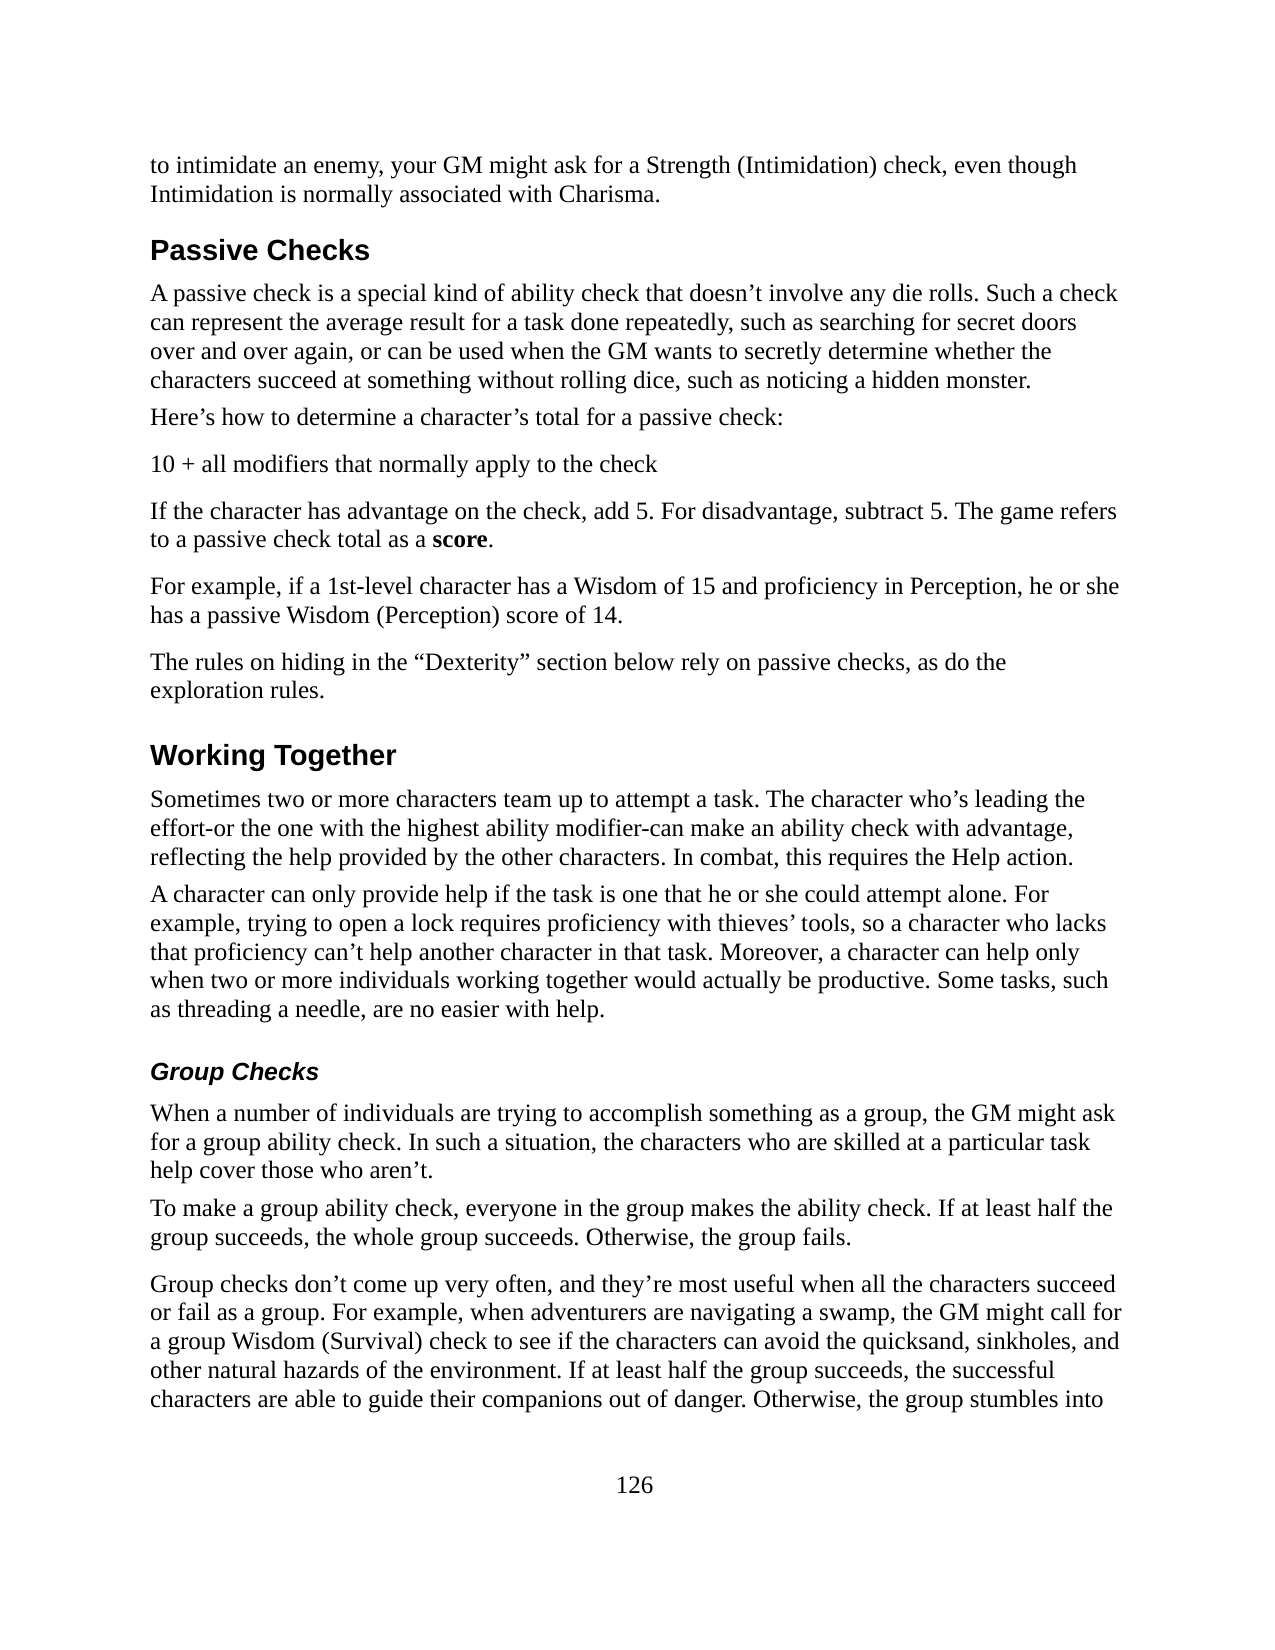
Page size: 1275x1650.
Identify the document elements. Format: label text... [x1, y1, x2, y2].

text Here’s how to determine a character’s total for a passive check: [150, 402, 1125, 431]
text to intimidate an enemy, your GM might ask for a Strength (Intimidation) check, even though Intimidation is normally associated with Charisma. [150, 150, 1125, 207]
text Sometimes two or more characters team up to attempt a task. The character who’s leading the effort-or the one with the highest ability modifier-can make an ability check with advantage, reflecting the help provided by the other characters. In combat, this requires the Help action. [150, 784, 1125, 870]
text Group checks don’t come up very often, and they’re most useful when all the characters succeed or fail as a group. For example, when adventurers are navigating a swamp, the GM might call for a group Wisdom (Survival) check to see if the characters can avoid the quicksand, sinkholes, and other natural hazards of the environment. If at least half the group succeeds, the successful characters are able to guide their companions out of danger. Otherwise, the group stumbles into [150, 1269, 1125, 1412]
text If the character has advantage on the check, add 5. For disadvantage, subtract 5. The game refers to a passive check total as a score. [150, 496, 1125, 553]
subtitle Group Checks [150, 1057, 1125, 1086]
text A passive check is a special kind of ability check that doesn’t involve any die rolls. Such a check can represent the average result for a task done repeatedly, such as searching for secret doors over and over again, or can be used when the GM wants to secretly determine whether the characters succeed at something without rolling dice, such as noticing a hidden monster. [150, 278, 1125, 393]
text The rules on hiding in the “Dexterity” section below rely on passive checks, as do the exploration rules. [150, 647, 1125, 704]
subtitle Working Together [150, 738, 1125, 772]
text When a number of individuals are trying to accomplish something as a group, the GM might ask for a group ability check. In such a situation, the characters who are skilled at a particular task help cover those who aren’t. [150, 1098, 1125, 1184]
text A character can only provide help if the task is one that he or she could attempt alone. For example, trying to open a lock requires proficiency with thieves’ tools, so a character who lacks that proficiency can’t help another character in that task. Moreover, a character can help only when two or more individuals working together would actually be productive. Some tasks, such as threading a needle, are no easier with help. [150, 879, 1125, 1023]
text For example, if a 1st-level character has a Wisdom of 15 and proficiency in Perception, he or she has a passive Wisdom (Perception) score of 14. [150, 571, 1125, 629]
text To make a group ability check, everyone in the group makes the ability check. If at least half the group succeeds, the whole group succeeds. Otherwise, the group fails. [150, 1193, 1125, 1251]
text 10 + all modifiers that normally apply to the check [150, 449, 1125, 478]
subtitle Passive Checks [150, 232, 1125, 266]
